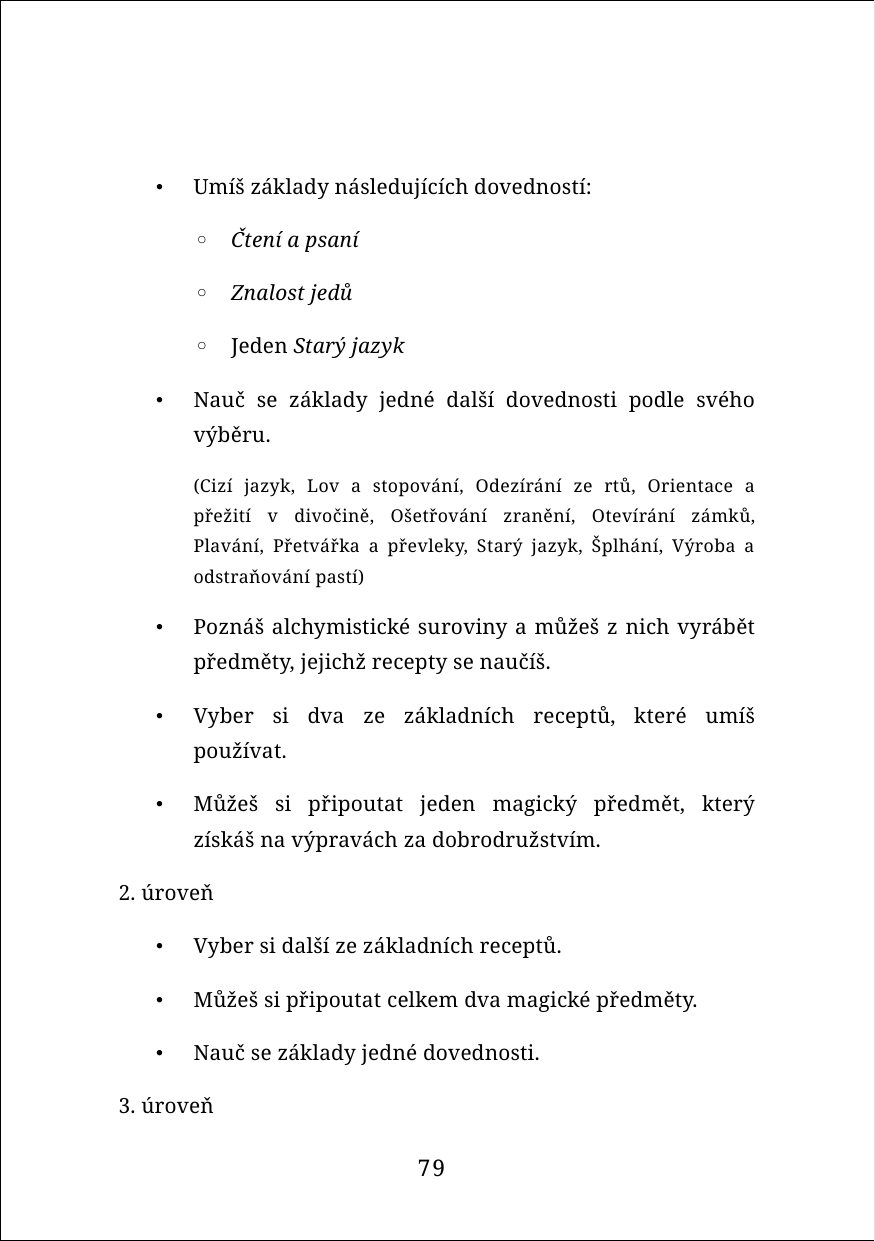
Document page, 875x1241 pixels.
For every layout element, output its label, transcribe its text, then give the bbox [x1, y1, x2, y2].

text 3. úroveň [118, 1091, 756, 1119]
list Znalost jedů [193, 278, 756, 307]
text 2. úroveň [118, 878, 756, 907]
list Poznáš alchymistické suroviny a můžeš z nich vyrábět předměty, jejichž recepty se naučíš. [156, 612, 756, 676]
list Můžeš si připoutat celkem dva magické předměty. [156, 985, 756, 1013]
list Vyber si další ze základních receptů. [156, 931, 756, 960]
list Můžeš si připoutat jeden magický předmět, který získáš na výpravách za dobrodružstvím. [156, 789, 756, 853]
list Nauč se základy jedné dovednosti. [156, 1038, 756, 1066]
list Čtení a psaní [193, 225, 756, 253]
list Umíš základy následujících dovedností: [156, 172, 756, 200]
list Nauč se základy jedné další dovednosti podle svého výběru. [156, 385, 756, 449]
list (Cizí jazyk, Lov a stopování, Odezírání ze rtů, Orientace a přežití v divočině, Ošetřování zranění, Otevírání zámků, Plavání, Přetvářka a převleky, Starý jazyk, Šplhání, Výroba a odstraňování pastí) [156, 473, 756, 588]
list Vyber si dva ze základních receptů, které umíš používat. [156, 701, 756, 765]
list Jeden Starý jazyk [193, 331, 756, 360]
